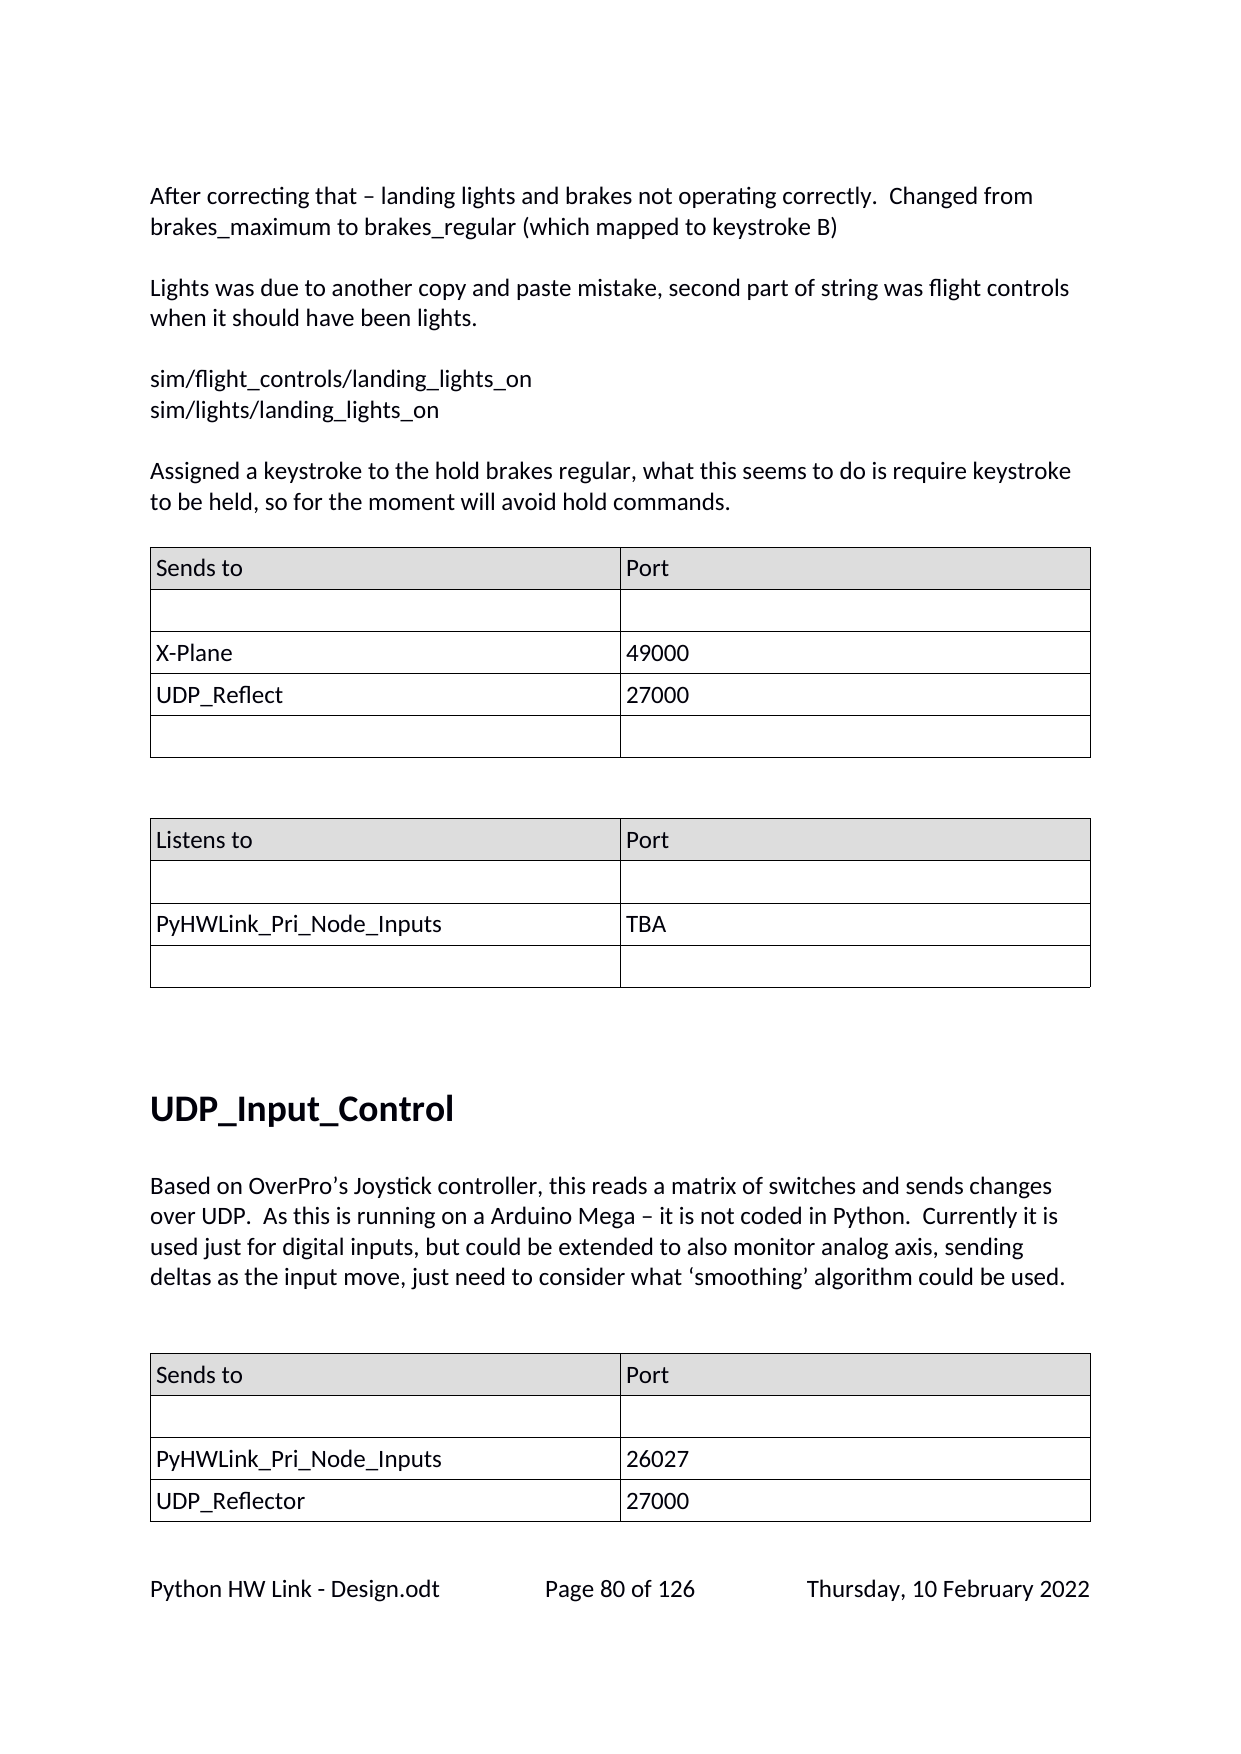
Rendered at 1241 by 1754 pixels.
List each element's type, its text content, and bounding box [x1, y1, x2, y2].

table_cell TBA [621, 904, 1090, 944]
table_cell [151, 946, 620, 987]
table_cell UDP_Reflector [151, 1480, 620, 1521]
table_cell 26027 [621, 1438, 1090, 1479]
text Based on OverPro’s Joystick controller, this reads a matrix of switches and sends changes over UDP. As this is running on a Arduino Mega – it is not coded in Python. Currently it is used just for digital inputs, but could be extended to also monitor analog axis, sending deltas as the input move, just need to consider what ‘smoothing’ algorithm could be used. [150, 1170, 1090, 1292]
table_cell PyHWLink_Pri_Node_Inputs [151, 1438, 620, 1479]
table_cell [151, 1396, 620, 1437]
table_header Sends to [151, 1354, 620, 1395]
text sim/flight_controls/landing_lights_on [150, 364, 1090, 394]
table_cell 27000 [621, 1480, 1090, 1521]
table_cell X-Plane [151, 632, 620, 673]
table_cell 49000 [621, 632, 1090, 673]
table_header Port [621, 1354, 1090, 1395]
table_cell [621, 861, 1090, 902]
table_cell [621, 716, 1090, 757]
table_cell UDP_Reflect [151, 674, 620, 715]
table_header Port [621, 819, 1090, 860]
table_cell [621, 946, 1090, 987]
table_cell [151, 590, 620, 631]
text sim/lights/landing_lights_on [150, 394, 1090, 425]
table_header Listens to [151, 819, 620, 860]
table_cell PyHWLink_Pri_Node_Inputs [151, 904, 620, 944]
text Assigned a keystroke to the hold brakes regular, what this seems to do is require keystroke to be held, so for the moment will avoid hold commands. [150, 455, 1090, 516]
text Lights was due to another copy and paste mistake, second part of string was flight controls when it should have been lights. [150, 272, 1090, 333]
table_cell [621, 1396, 1090, 1437]
table_cell [151, 716, 620, 757]
subtitle UDP_Input_Control [150, 1085, 1090, 1131]
text After correcting that – landing lights and brakes not operating correctly. Changed from brakes_maximum to brakes_regular (which mapped to keystroke B) [150, 181, 1090, 242]
table_header Port [621, 548, 1090, 589]
table_cell [621, 590, 1090, 631]
table_header Sends to [151, 548, 620, 589]
table_cell 27000 [621, 674, 1090, 715]
table_cell [151, 861, 620, 902]
